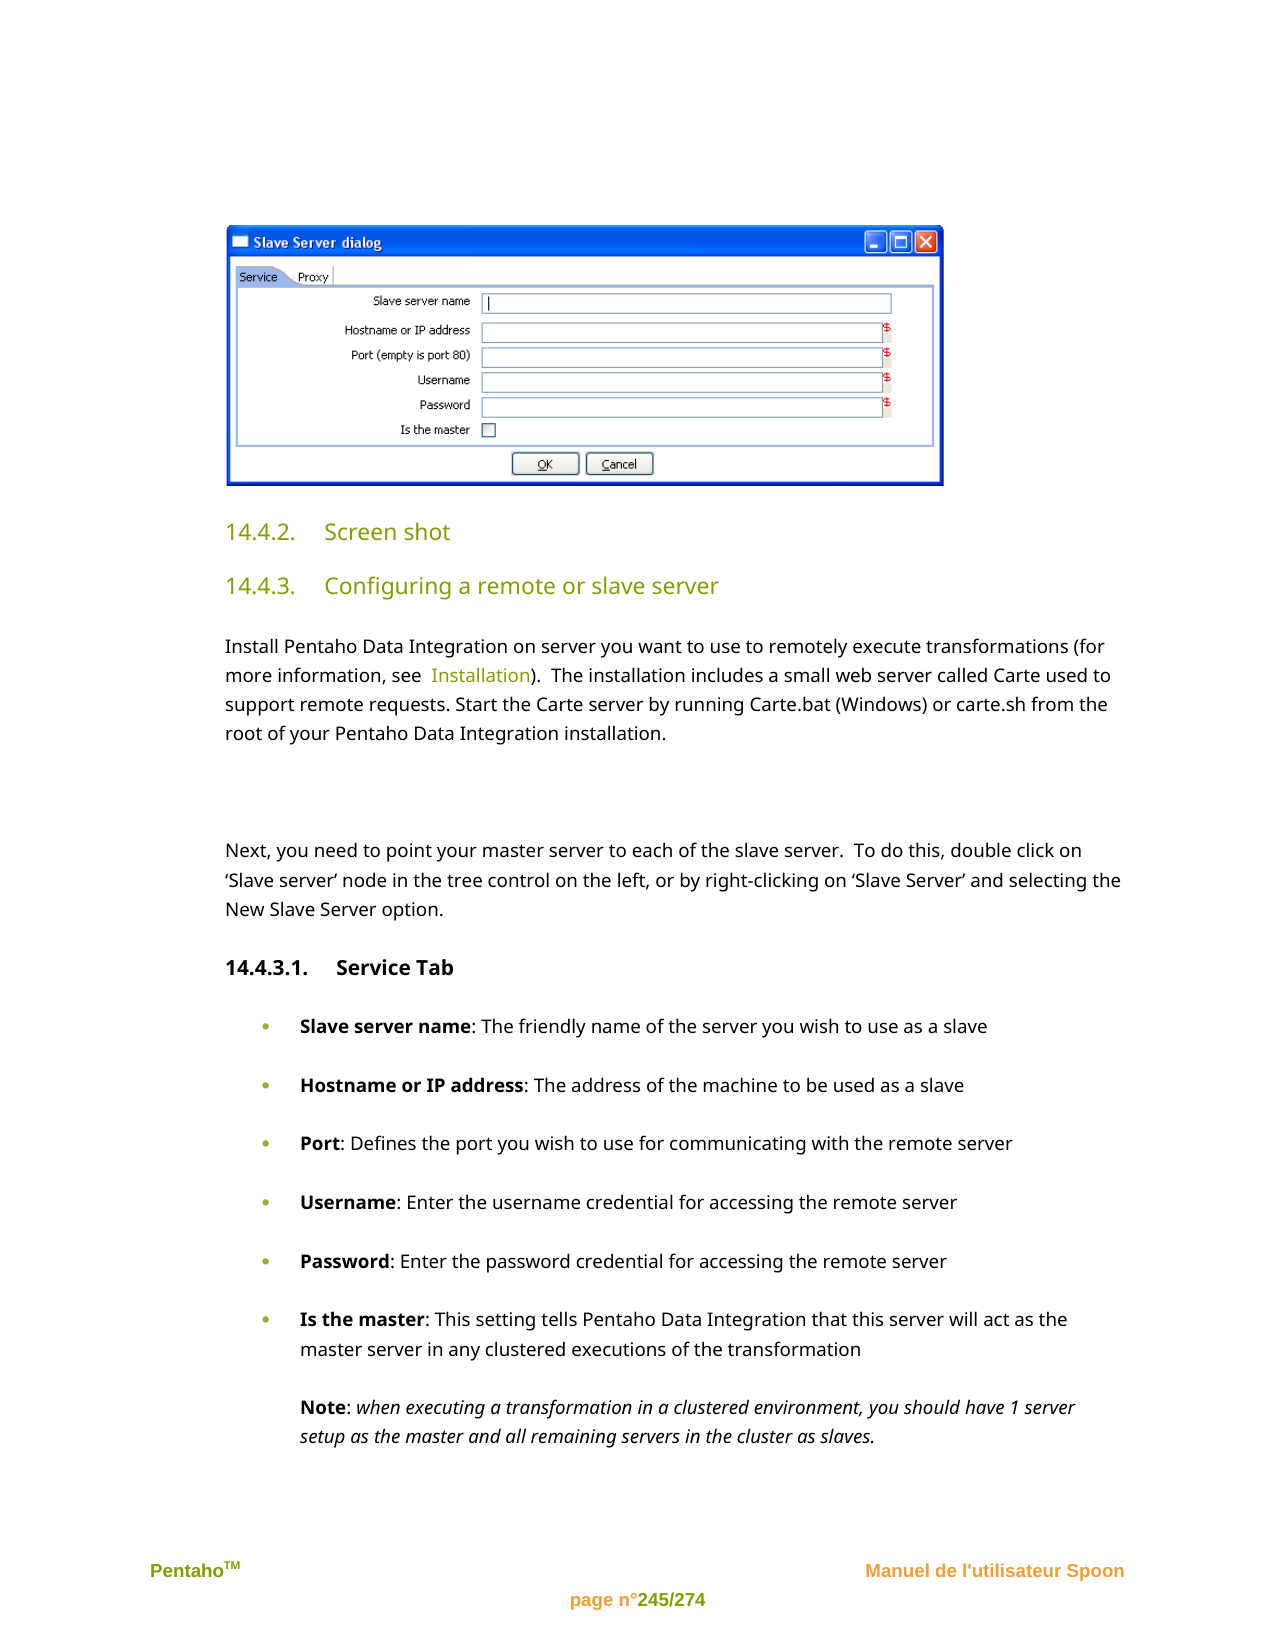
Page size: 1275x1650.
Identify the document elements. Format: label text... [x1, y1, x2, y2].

subtitle Configuring a remote or slave server [225, 571, 1125, 600]
list Slave server name: The friendly name of the server you wish to use as a slave [262, 1010, 1125, 1039]
text Note: when executing a transformation in a clustered environment, you should have 1 server setup as the master and all remaining servers in the cluster as slaves. [300, 1391, 1125, 1449]
picture [226, 225, 944, 486]
text Install Pentaho Data Integration on server you want to use to remotely execute transformations (for more information, see Installation). The installation includes a small web server called Carte used to support remote requests. Start the Carte server by running Carte.bat (Windows) or carte.sh from the root of your Pentaho Data Integration installation. [225, 630, 1125, 746]
subtitle Screen shot [225, 175, 1125, 546]
list Port: Defines the port you wish to use for communicating with the remote server [262, 1127, 1125, 1157]
list Password: Enter the password credential for accessing the remote server [262, 1245, 1125, 1274]
list Is the master: This setting tells Pentaho Data Integration that this server will act as the master server in any clustered executions of the transformation [262, 1303, 1125, 1362]
list Username: Enter the username credential for accessing the remote server [262, 1186, 1125, 1215]
text Next, you need to point your master server to each of the slave server. To do this, double click on ‘Slave server’ node in the tree control on the left, or by right-clicking on ‘Slave Server’ and selecting the New Slave Server option. [225, 834, 1125, 922]
list Hostname or IP address: The address of the machine to be used as a slave [262, 1069, 1125, 1098]
subtitle Service Tab [225, 952, 1125, 981]
